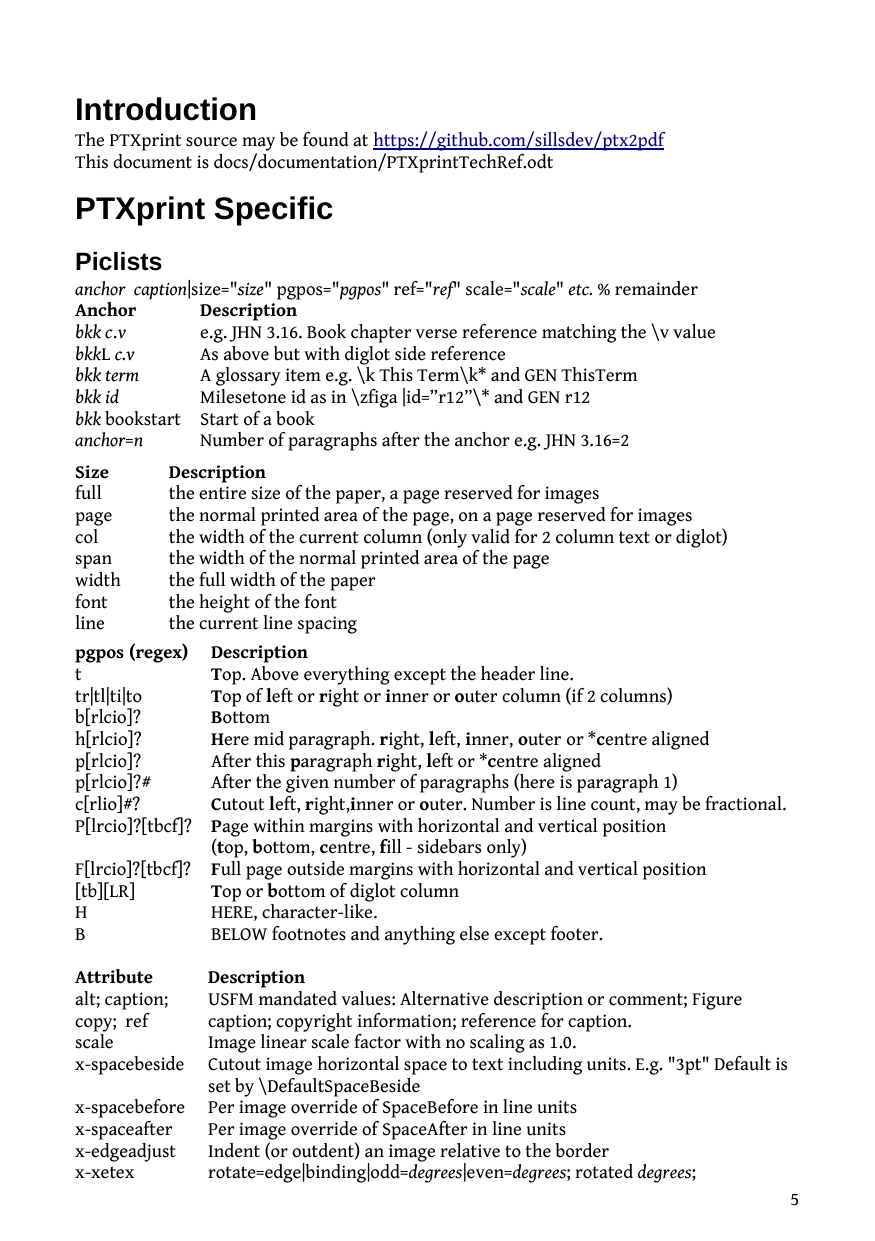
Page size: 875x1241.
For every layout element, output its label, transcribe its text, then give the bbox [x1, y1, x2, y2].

list anchor caption|size="size" pgpos="pgpos" ref="ref" scale="scale" etc. % remainder [75, 279, 799, 300]
table_cell Milesetone id as in \zfiga |id=”r12”\* and GEN r12 [200, 387, 797, 409]
table_cell the current line spacing [169, 614, 796, 635]
table_cell width [75, 570, 169, 592]
table_cell BELOW footnotes and anything else except footer. [211, 924, 796, 946]
table_header Description [211, 643, 796, 664]
table_header Description [200, 300, 797, 322]
table_cell Top. Above everything except the header line. [211, 664, 796, 686]
table_cell h[rlcio]? [75, 729, 211, 751]
table_cell rotate=edge|binding|odd=degrees|even=degrees; rotated degrees; [208, 1163, 796, 1184]
table_cell Image linear scale factor with no scaling as 1.0. [208, 1033, 796, 1054]
table_cell full [75, 484, 169, 505]
table_header Size [75, 462, 169, 483]
subtitle Introduction [75, 91, 799, 127]
table_cell the normal printed area of the page, on a page reserved for images [169, 505, 796, 527]
table_header Description [208, 968, 796, 989]
table_cell bkk c.v [75, 322, 200, 344]
table_cell Top or bottom of diglot column [211, 881, 796, 902]
table_cell anchor=n [75, 430, 200, 452]
table_cell font [75, 592, 169, 613]
table_cell Cutout left, right,inner or outer. Number is line count, may be fractional. [211, 794, 796, 816]
text This document is docs/documentation/PTXprintTechRef.odt [75, 152, 799, 174]
text The PTXprint source may be found at https://github.com/sillsdev/ptx2pdf [75, 130, 799, 152]
table_cell x-spaceafter [75, 1119, 208, 1141]
table_header Anchor [75, 300, 200, 322]
table_cell col [75, 527, 169, 548]
table_cell bkk id [75, 387, 200, 409]
table_cell Top of left or right or inner or outer column (if 2 columns) [211, 686, 796, 707]
table_cell H [75, 903, 211, 924]
table_cell x-spacebefore [75, 1098, 208, 1119]
table_cell tr|tl|ti|to [75, 686, 211, 707]
table_cell e.g. JHN 3.16. Book chapter verse reference matching the \v value [200, 322, 797, 344]
table_cell span [75, 549, 169, 570]
table_cell p[rlcio]? [75, 751, 211, 772]
table_cell the entire size of the paper, a page reserved for images [169, 484, 796, 505]
table_cell the height of the font [169, 592, 796, 613]
table_cell Page within margins with horizontal and vertical position (top, bottom, centre, fill - sidebars only) [211, 816, 796, 859]
table_cell c[rlio]#? [75, 794, 211, 816]
table_cell After this paragraph right, left or *centre aligned [211, 751, 796, 772]
table_cell P[lrcio]?[tbcf]? [75, 816, 211, 859]
table_cell Cutout image horizontal space to text including units. E.g. "3pt" Default is set by \DefaultSpaceBeside [208, 1054, 796, 1097]
table_cell Per image override of SpaceAfter in line units [208, 1119, 796, 1141]
table_cell Full page outside margins with horizontal and vertical position [211, 859, 796, 881]
table_header Attribute [75, 968, 208, 989]
table_header pgpos (regex) [75, 643, 211, 664]
table_cell Per image override of SpaceBefore in line units [208, 1098, 796, 1119]
table_cell bkkL c.v [75, 344, 200, 365]
table_cell page [75, 505, 169, 527]
table_cell t [75, 664, 211, 686]
table_header Description [169, 462, 796, 483]
subtitle PTXprint Specific [75, 190, 799, 226]
table_cell After the given number of paragraphs (here is paragraph 1) [211, 773, 796, 794]
table_cell alt; caption; copy; ref [75, 989, 208, 1032]
table_cell the width of the normal printed area of the page [169, 549, 796, 570]
table_cell A glossary item e.g. \k This Term\k* and GEN ThisTerm [200, 365, 797, 387]
table_cell [tb][LR] [75, 881, 211, 902]
table_cell USFM mandated values: Alternative description or comment; Figure caption; copyright information; reference for caption. [208, 989, 796, 1032]
table_cell x-edgeadjust [75, 1141, 208, 1162]
table_cell scale [75, 1033, 208, 1054]
table_cell p[rlcio]?# [75, 773, 211, 794]
table_cell Here mid paragraph. right, left, inner, outer or *centre aligned [211, 729, 796, 751]
table_cell B [75, 924, 211, 946]
subtitle Piclists [75, 247, 799, 276]
table_cell Indent (or outdent) an image relative to the border [208, 1141, 796, 1162]
table_cell the full width of the paper [169, 570, 796, 592]
table_cell Bottom [211, 708, 796, 729]
table_cell bkk term [75, 365, 200, 387]
table_cell x-xetex [75, 1163, 208, 1184]
table_cell bkk bookstart [75, 409, 200, 430]
table_cell Start of a book [200, 409, 797, 430]
table_cell line [75, 614, 169, 635]
table_cell x-spacebeside [75, 1054, 208, 1097]
table_cell the width of the current column (only valid for 2 column text or diglot) [169, 527, 796, 548]
table_cell As above but with diglot side reference [200, 344, 797, 365]
table_cell Number of paragraphs after the anchor e.g. JHN 3.16=2 [200, 430, 797, 452]
table_cell HERE, character-like. [211, 903, 796, 924]
table_cell F[lrcio]?[tbcf]? [75, 859, 211, 881]
table_cell b[rlcio]? [75, 708, 211, 729]
